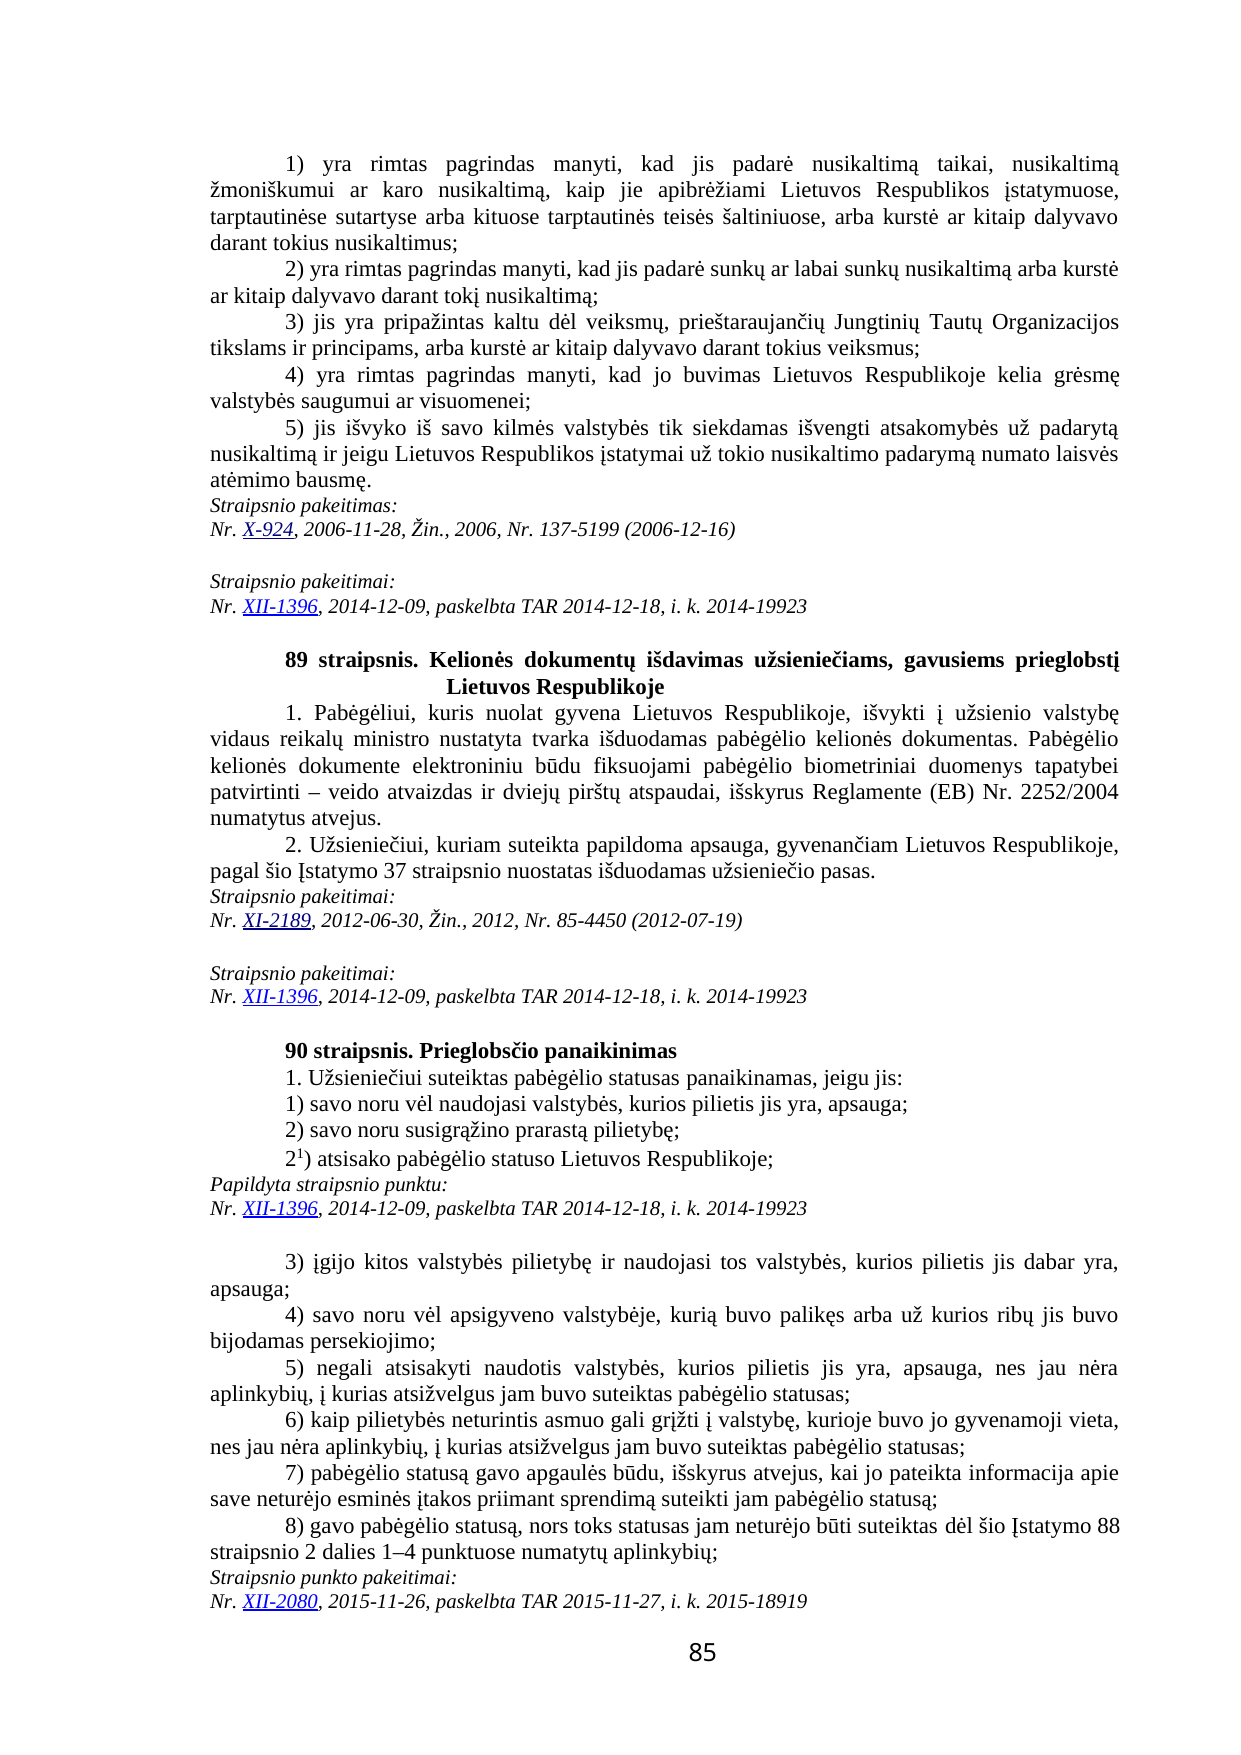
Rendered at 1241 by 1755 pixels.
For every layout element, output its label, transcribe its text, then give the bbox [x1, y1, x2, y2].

text 3) jis yra pripažintas kaltu dėl veiksmų, prieštaraujančių Jungtinių Tautų Organizacijos tikslams ir principams, arba kurstė ar kitaip dalyvavo darant tokius veiksmus; [210, 308, 1120, 361]
text Straipsnio pakeitimai: [210, 569, 1120, 593]
text 89 straipsnis. Kelionės dokumentų išdavimas užsieniečiams, gavusiems prieglobstį Lietuvos Respublikoje [285, 646, 1120, 699]
text Straipsnio pakeitimai: [210, 883, 1120, 908]
text Straipsnio pakeitimas: [210, 493, 1120, 517]
text 4) yra rimtas pagrindas manyti, kad jo buvimas Lietuvos Respublikoje kelia grėsmę valstybės saugumui ar visuomenei; [210, 361, 1120, 413]
text Straipsnio punkto pakeitimai: [210, 1564, 1120, 1589]
text 5) negali atsisakyti naudotis valstybės, kurios pilietis jis yra, apsauga, nes jau nėra aplinkybių, į kurias atsižvelgus jam buvo suteiktas pabėgėlio statusas; [210, 1354, 1120, 1406]
text 4) savo noru vėl apsigyveno valstybėje, kurią buvo palikęs arba už kurios ribų jis buvo bijodamas persekiojimo; [210, 1301, 1120, 1354]
text Nr. XII-1396, 2014-12-09, paskelbta TAR 2014-12-18, i. k. 2014-19923 [210, 1196, 1120, 1219]
text 1. Užsieniečiui suteiktas pabėgėlio statusas panaikinamas, jeigu jis: [210, 1064, 1120, 1090]
text Straipsnio pakeitimai: [210, 960, 1120, 984]
text 21) atsisako pabėgėlio statuso Lietuvos Respublikoje; [210, 1143, 1120, 1171]
text Nr. XII-1396, 2014-12-09, paskelbta TAR 2014-12-18, i. k. 2014-19923 [210, 593, 1120, 618]
text 6) kaip pilietybės neturintis asmuo gali grįžti į valstybę, kurioje buvo jo gyvenamoji vieta, nes jau nėra aplinkybių, į kurias atsižvelgus jam buvo suteiktas pabėgėlio statusas; [210, 1406, 1120, 1459]
text Nr. XII-1396, 2014-12-09, paskelbta TAR 2014-12-18, i. k. 2014-19923 [210, 984, 1120, 1008]
text 3) įgijo kitos valstybės pilietybę ir naudojasi tos valstybės, kurios pilietis jis dabar yra, apsauga; [210, 1248, 1120, 1301]
text 2) yra rimtas pagrindas manyti, kad jis padarė sunkų ar labai sunkų nusikaltimą arba kurstė ar kitaip dalyvavo darant tokį nusikaltimą; [210, 255, 1120, 308]
text 90 straipsnis. Prieglobsčio panaikinimas [210, 1037, 1120, 1064]
text 1) yra rimtas pagrindas manyti, kad jis padarė nusikaltimą taikai, nusikaltimą žmoniškumui ar karo nusikaltimą, kaip jie apibrėžiami Lietuvos Respublikos įstatymuose, tarptautinėse sutartyse arba kituose tarptautinės teisės šaltiniuose, arba kurstė ar kitaip dalyvavo darant tokius nusikaltimus; [210, 150, 1120, 255]
text 8) gavo pabėgėlio statusą, nors toks statusas jam neturėjo būti suteiktas dėl šio Įstatymo 88 straipsnio 2 dalies 1–4 punktuose numatytų aplinkybių; [210, 1512, 1120, 1564]
text 1. Pabėgėliui, kuris nuolat gyvena Lietuvos Respublikoje, išvykti į užsienio valstybę vidaus reikalų ministro nustatyta tvarka išduodamas pabėgėlio kelionės dokumentas. Pabėgėlio kelionės dokumente elektroniniu būdu fiksuojami pabėgėlio biometriniai duomenys tapatybei patvirtinti – veido atvaizdas ir dviejų pirštų atspaudai, išskyrus Reglamente (EB) Nr. 2252/2004 numatytus atvejus. [210, 699, 1120, 831]
text Nr. X-924, 2006-11-28, Žin., 2006, Nr. 137-5199 (2006-12-16) [210, 517, 1120, 541]
text 2. Užsieniečiui, kuriam suteikta papildoma apsauga, gyvenančiam Lietuvos Respublikoje, pagal šio Įstatymo 37 straipsnio nuostatas išduodamas užsieniečio pasas. [210, 831, 1120, 883]
text Papildyta straipsnio punktu: [210, 1171, 1120, 1196]
text 7) pabėgėlio statusą gavo apgaulės būdu, išskyrus atvejus, kai jo pateikta informacija apie save neturėjo esminės įtakos priimant sprendimą suteikti jam pabėgėlio statusą; [210, 1459, 1120, 1512]
text 5) jis išvyko iš savo kilmės valstybės tik siekdamas išvengti atsakomybės už padarytą nusikaltimą ir jeigu Lietuvos Respublikos įstatymai už tokio nusikaltimo padarymą numato laisvės atėmimo bausmę. [210, 413, 1120, 493]
text Nr. XII-2080, 2015-11-26, paskelbta TAR 2015-11-27, i. k. 2015-18919 [210, 1589, 1120, 1613]
text Nr. XI-2189, 2012-06-30, Žin., 2012, Nr. 85-4450 (2012-07-19) [210, 908, 1120, 932]
text 1) savo noru vėl naudojasi valstybės, kurios pilietis jis yra, apsauga; [210, 1090, 1120, 1116]
text 2) savo noru susigrąžino prarastą pilietybę; [210, 1116, 1120, 1143]
